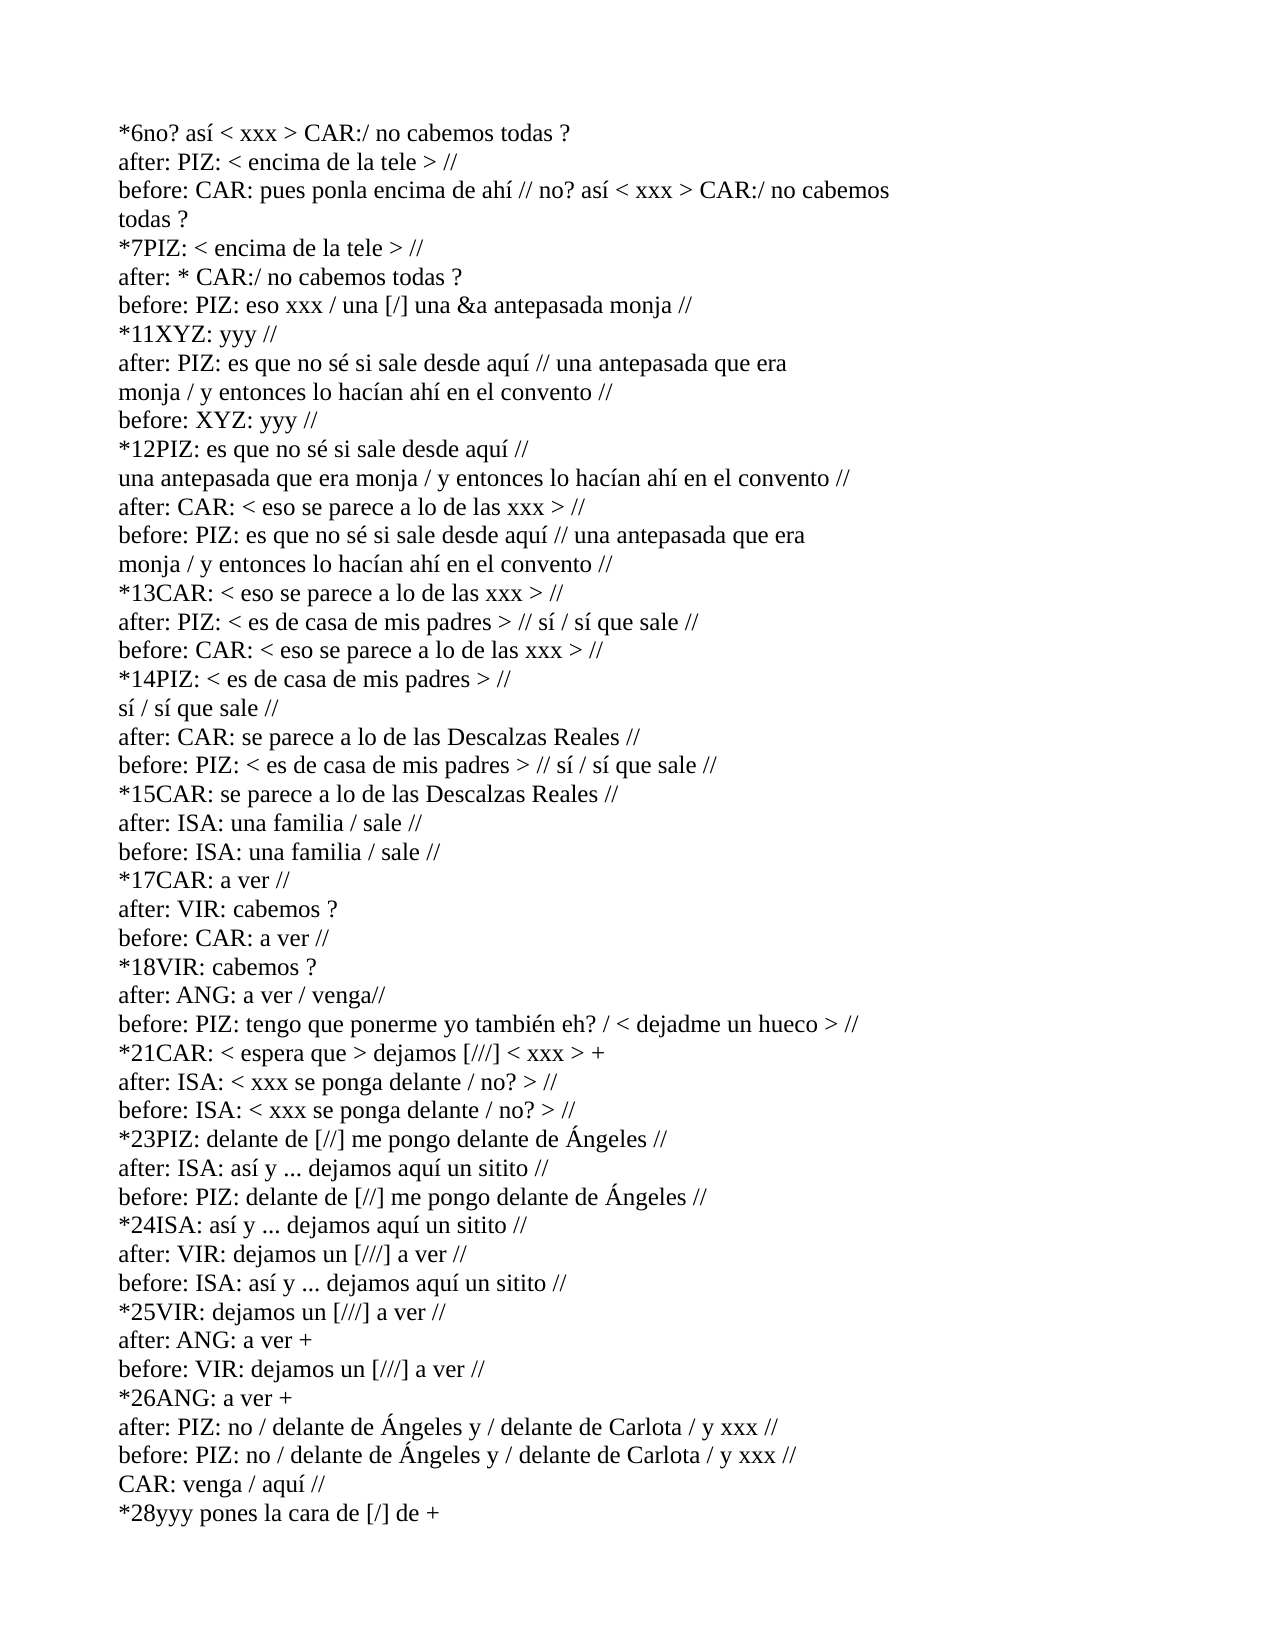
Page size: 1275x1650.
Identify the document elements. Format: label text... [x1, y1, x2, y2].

text before: VIR: dejamos un [///] a ver // [118, 1354, 1157, 1383]
text monja / y entonces lo hacían ahí en el convento // [118, 377, 1157, 406]
text todas ? [118, 204, 1157, 233]
text *26ANG: a ver + [118, 1383, 1157, 1412]
text before: ISA: < xxx se ponga delante / no? > // [118, 1096, 1157, 1124]
text after: PIZ: < es de casa de mis padres > // sí / sí que sale // [118, 607, 1157, 636]
text *25VIR: dejamos un [///] a ver // [118, 1297, 1157, 1326]
text CAR: venga / aquí // [118, 1469, 1157, 1498]
text *18VIR: cabemos ? [118, 952, 1157, 981]
text *14PIZ: < es de casa de mis padres > // [118, 664, 1157, 693]
text after: VIR: cabemos ? [118, 894, 1157, 923]
text after: ISA: < xxx se ponga delante / no? > // [118, 1067, 1157, 1096]
text *7PIZ: < encima de la tele > // [118, 233, 1157, 262]
text after: ISA: una familia / sale // [118, 808, 1157, 837]
text *24ISA: así y ... dejamos aquí un sitito // [118, 1211, 1157, 1239]
text una antepasada que era monja / y entonces lo hacían ahí en el convento // [118, 463, 1157, 492]
text before: PIZ: no / delante de Ángeles y / delante de Carlota / y xxx // [118, 1441, 1157, 1469]
text after: PIZ: no / delante de Ángeles y / delante de Carlota / y xxx // [118, 1412, 1157, 1441]
text *12PIZ: es que no sé si sale desde aquí // [118, 434, 1157, 463]
text after: CAR: < eso se parece a lo de las xxx > // [118, 492, 1157, 521]
text before: ISA: una familia / sale // [118, 837, 1157, 866]
text before: PIZ: tengo que ponerme yo también eh? / < dejadme un hueco > // [118, 1009, 1157, 1038]
text *21CAR: < espera que > dejamos [///] < xxx > + [118, 1038, 1157, 1067]
text *28yyy pones la cara de [/] de + [118, 1498, 1157, 1527]
text after: * CAR:/ no cabemos todas ? [118, 262, 1157, 291]
text after: ANG: a ver + [118, 1326, 1157, 1354]
text monja / y entonces lo hacían ahí en el convento // [118, 549, 1157, 578]
text *15CAR: se parece a lo de las Descalzas Reales // [118, 779, 1157, 808]
text after: PIZ: es que no sé si sale desde aquí // una antepasada que era [118, 348, 1157, 377]
text after: ANG: a ver / venga// [118, 981, 1157, 1009]
text before: CAR: pues ponla encima de ahí // no? así < xxx > CAR:/ no cabemos [118, 176, 1157, 204]
text before: PIZ: es que no sé si sale desde aquí // una antepasada que era [118, 521, 1157, 549]
text after: ISA: así y ... dejamos aquí un sitito // [118, 1153, 1157, 1182]
text before: CAR: a ver // [118, 923, 1157, 952]
text *23PIZ: delante de [//] me pongo delante de Ángeles // [118, 1124, 1157, 1153]
text sí / sí que sale // [118, 693, 1157, 722]
text *13CAR: < eso se parece a lo de las xxx > // [118, 578, 1157, 607]
text after: CAR: se parece a lo de las Descalzas Reales // [118, 722, 1157, 751]
text before: XYZ: yyy // [118, 406, 1157, 434]
text *6no? así < xxx > CAR:/ no cabemos todas ? [118, 118, 1157, 147]
text before: CAR: < eso se parece a lo de las xxx > // [118, 636, 1157, 664]
text before: PIZ: delante de [//] me pongo delante de Ángeles // [118, 1182, 1157, 1211]
text after: VIR: dejamos un [///] a ver // [118, 1239, 1157, 1268]
text *11XYZ: yyy // [118, 319, 1157, 348]
text before: ISA: así y ... dejamos aquí un sitito // [118, 1268, 1157, 1297]
text before: PIZ: eso xxx / una [/] una &a antepasada monja // [118, 291, 1157, 319]
text after: PIZ: < encima de la tele > // [118, 147, 1157, 176]
text before: PIZ: < es de casa de mis padres > // sí / sí que sale // [118, 751, 1157, 779]
text *17CAR: a ver // [118, 866, 1157, 894]
